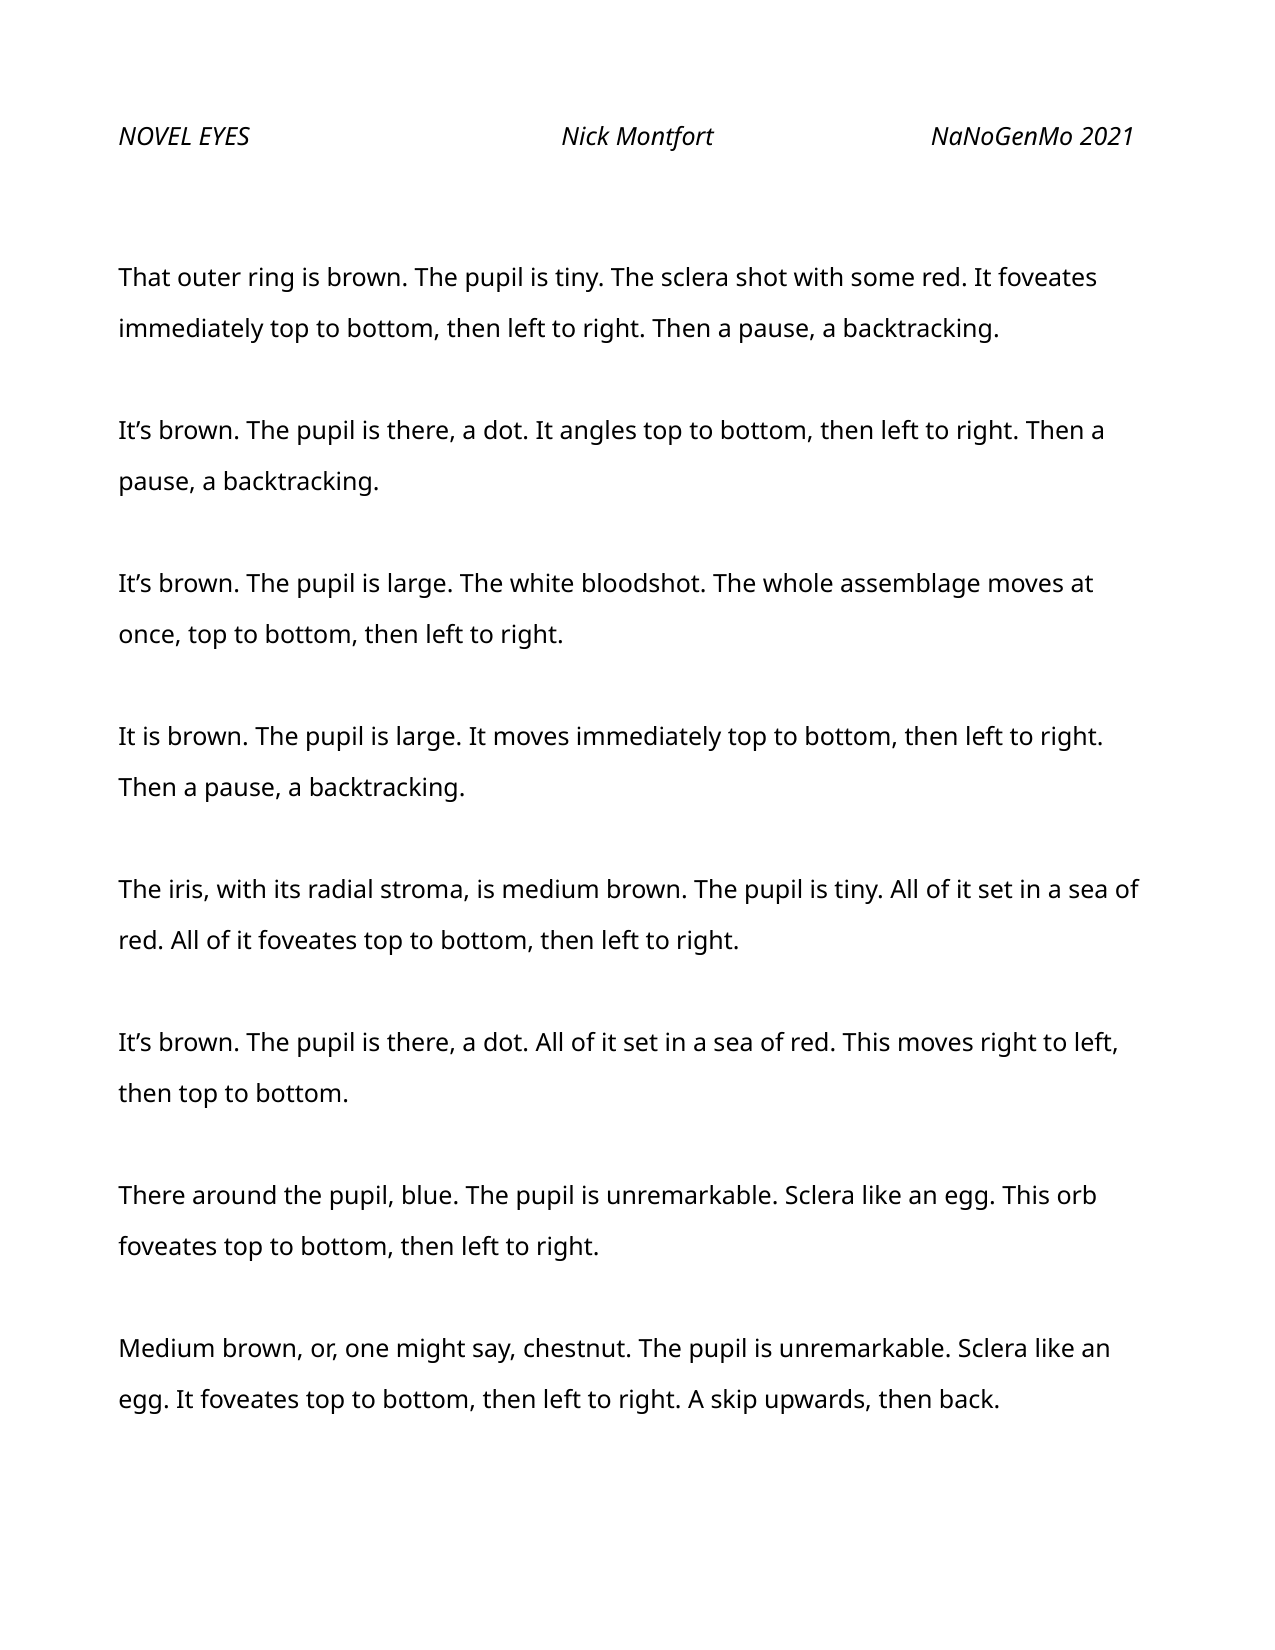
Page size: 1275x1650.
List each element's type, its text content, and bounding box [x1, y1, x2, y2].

text It is brown. The pupil is large. It moves immediately top to bottom, then left to right. Then a pause, a backtracking. [118, 718, 1157, 804]
text It’s brown. The pupil is large. The white bloodshot. The whole assemblage moves at once, top to bottom, then left to right. [118, 565, 1157, 651]
text That outer ring is brown. The pupil is tiny. The sclera shot with some red. It foveates immediately top to bottom, then left to right. Then a pause, a backtracking. [118, 259, 1157, 344]
text The iris, with its radial stroma, is medium brown. The pupil is tiny. All of it set in a sea of red. All of it foveates top to bottom, then left to right. [118, 872, 1157, 957]
text It’s brown. The pupil is there, a dot. It angles top to bottom, then left to right. Then a pause, a backtracking. [118, 412, 1157, 497]
text It’s brown. The pupil is there, a dot. All of it set in a sea of red. This moves right to left, then top to bottom. [118, 1025, 1157, 1110]
text There around the pupil, blue. The pupil is unremarkable. Sclera like an egg. This orb foveates top to bottom, then left to right. [118, 1178, 1157, 1263]
text Medium brown, or, one might say, chestnut. The pupil is unremarkable. Sclera like an egg. It foveates top to bottom, then left to right. A skip upwards, then back. [118, 1331, 1157, 1416]
